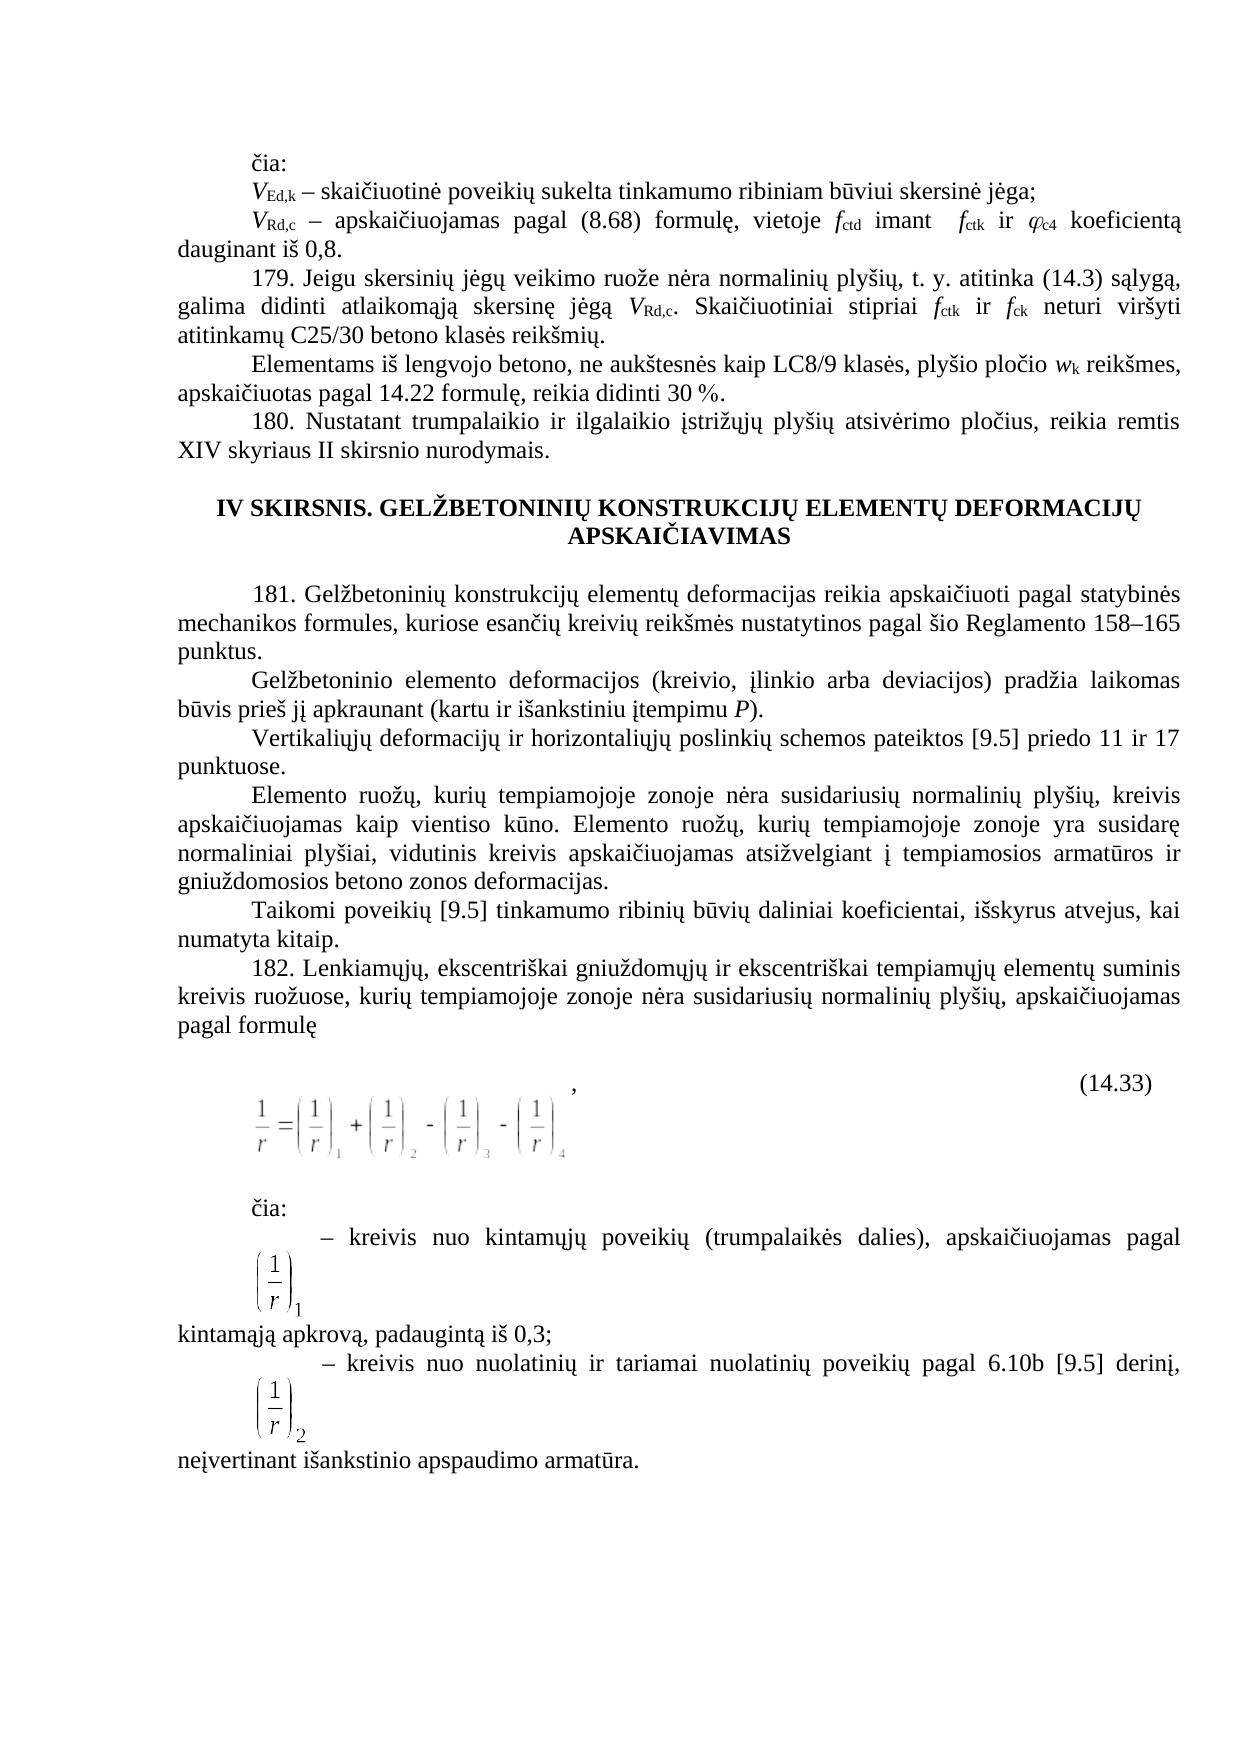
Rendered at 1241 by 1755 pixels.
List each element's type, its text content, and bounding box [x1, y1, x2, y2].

text čia: [177, 148, 1181, 176]
text VEd,k – skaičiuotinė poveikių sukelta tinkamumo ribiniam būviui skersinė jėga; [177, 176, 1181, 205]
text – kreivis nuo nuolatinių ir tariamai nuolatinių poveikių pagal 6.10b [9.5] derinį, neįvertinant išankstinio apspaudimo armatūra. [177, 1348, 1181, 1474]
text – kreivis nuo kintamųjų poveikių (trumpalaikės dalies), apskaičiuojamas pagal kintamąją apkrovą, padaugintą iš 0,3; [177, 1222, 1181, 1348]
text IV skirsnis. Gelžbetoninių konstrukcijų elementų deformacijų apskaičiavimas [177, 493, 1181, 550]
text Taikomi poveikių [9.5] tinkamumo ribinių būvių daliniai koeficientai, išskyrus atvejus, kai numatyta kitaip. [177, 895, 1181, 953]
text Vertikaliųjų deformacijų ir horizontaliųjų poslinkių schemos pateiktos [9.5] priedo 11 ir 17 punktuose. [177, 723, 1181, 780]
text 180. Nustatant trumpalaikio ir ilgalaikio įstrižųjų plyšių atsivėrimo pločius, reikia remtis XIV skyriaus II skirsnio nurodymais. [177, 406, 1181, 464]
text VRd,c – apskaičiuojamas pagal (8.68) formulę, vietoje fctd imant fctk ir jc4 koeficientą dauginant iš 0,8. [177, 205, 1181, 263]
text , (14.33) [177, 1068, 1181, 1165]
text čia: [177, 1193, 1181, 1222]
text Elemento ruožų, kurių tempiamojoje zonoje nėra susidariusių normalinių plyšių, kreivis apskaičiuojamas kaip vientiso kūno. Elemento ruožų, kurių tempiamojoje zonoje yra susidarę normaliniai plyšiai, vidutinis kreivis apskaičiuojamas atsižvelgiant į tempiamosios armatūros ir gniuždomosios betono zonos deformacijas. [177, 780, 1181, 895]
text 181. Gelžbetoninių konstrukcijų elementų deformacijas reikia apskaičiuoti pagal statybinės mechanikos formules, kuriose esančių kreivių reikšmės nustatytinos pagal šio Reglamento 158–165 punktus. [177, 579, 1181, 665]
text 182. Lenkiamųjų, ekscentriškai gniuždomųjų ir ekscentriškai tempiamųjų elementų suminis kreivis ruožuose, kurių tempiamojoje zonoje nėra susidariusių normalinių plyšių, apskaičiuojamas pagal formulę [177, 953, 1181, 1039]
text Elementams iš lengvojo betono, ne aukštesnės kaip LC8/9 klasės, plyšio pločio wk reikšmes, apskaičiuotas pagal 14.22 formulę, reikia didinti 30 %. [177, 349, 1181, 406]
text Gelžbetoninio elemento deformacijos (kreivio, įlinkio arba deviacijos) pradžia laikomas būvis prieš jį apkraunant (kartu ir išankstiniu įtempimu P). [177, 665, 1181, 723]
text 179. Jeigu skersinių jėgų veikimo ruože nėra normalinių plyšių, t. y. atitinka (14.3) sąlygą, galima didinti atlaikomąją skersinę jėgą VRd,c. Skaičiuotiniai stipriai fctk ir fck neturi viršyti atitinkamų C25/30 betono klasės reikšmių. [177, 263, 1181, 349]
